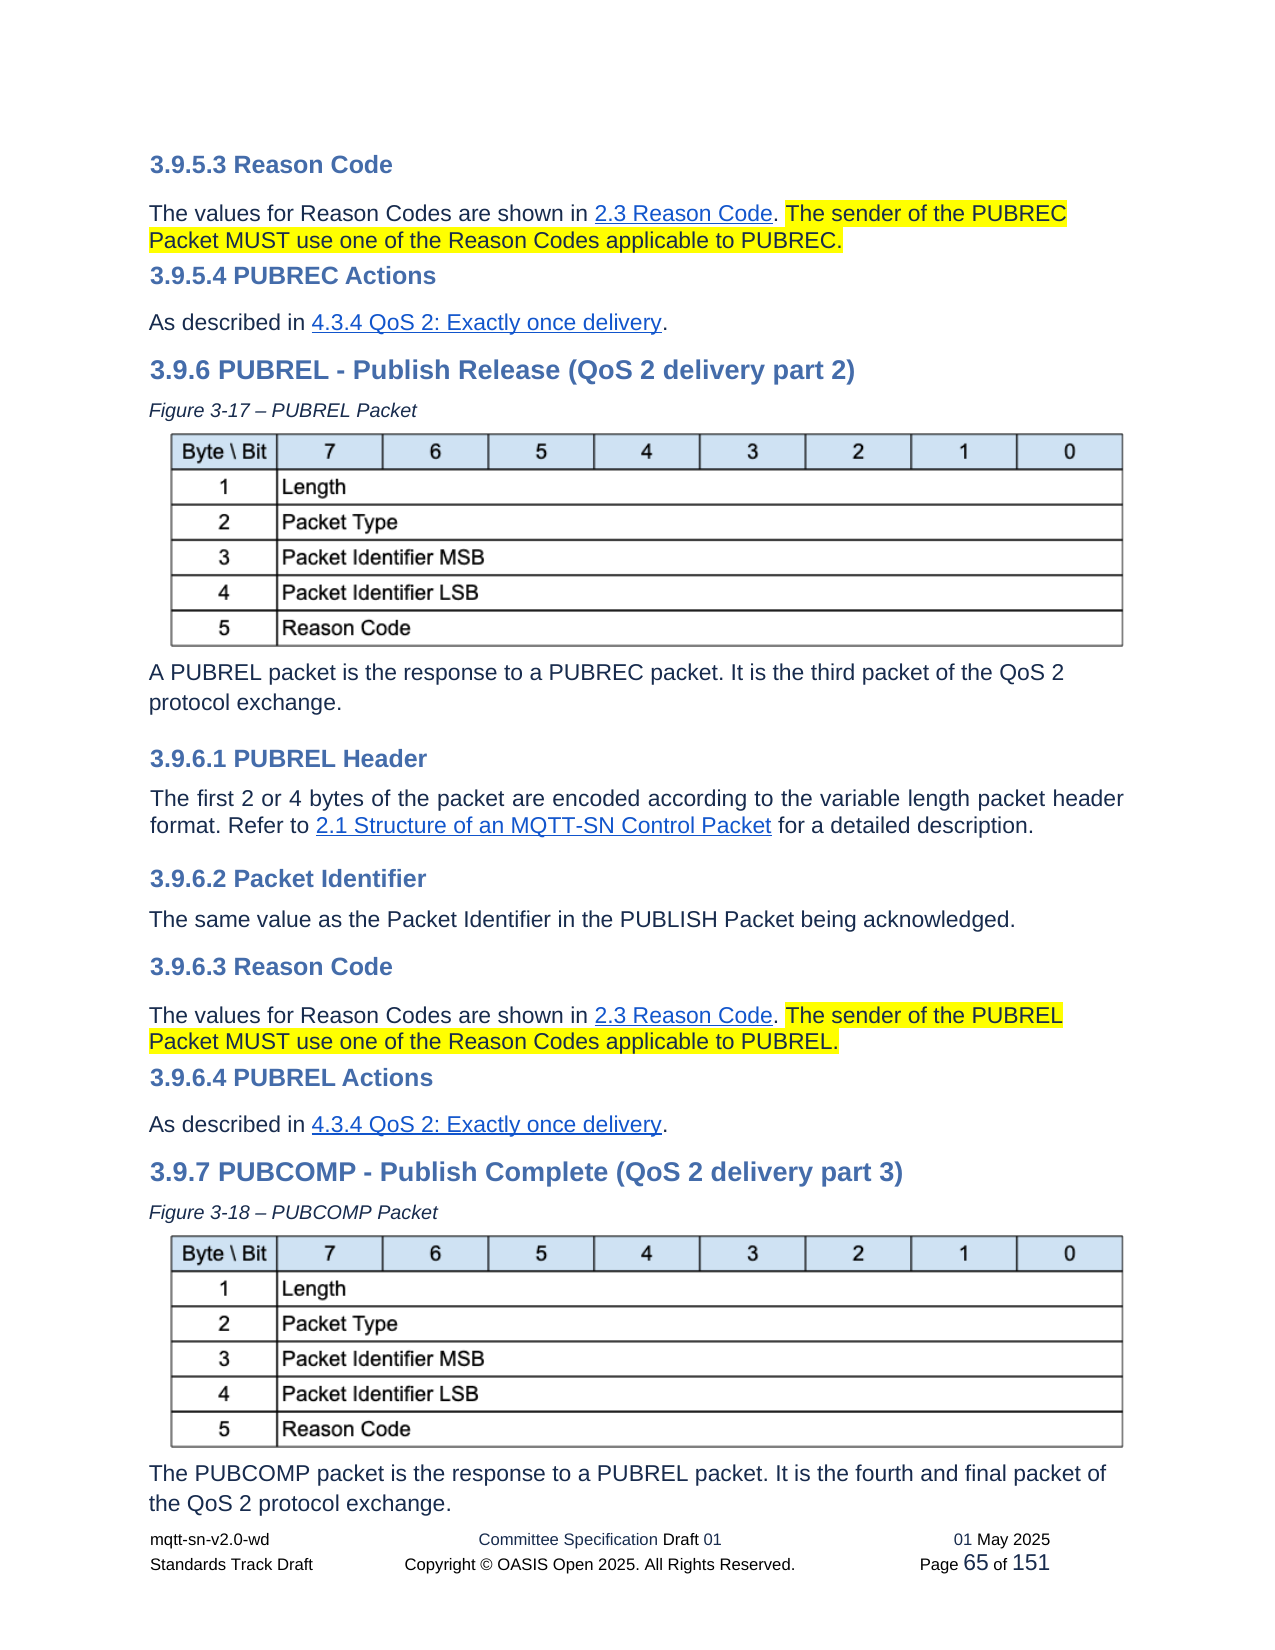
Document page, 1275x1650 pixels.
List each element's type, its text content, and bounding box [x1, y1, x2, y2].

text As described in 4.3.4 QoS 2: Exactly once delivery. [148, 309, 1124, 335]
text Figure 3-17 – PUBREL Packet [148, 399, 1124, 422]
subtitle 3.9.6.4 PUBREL Actions [150, 1063, 1124, 1092]
subtitle 3.9.5.4 PUBREC Actions [150, 261, 1124, 290]
text The values for Reason Codes are shown in 2.3 Reason Code. The sender of the PUBREL Packet MUST use one of the Reason Codes applicable to PUBREL. [148, 1002, 1124, 1054]
subtitle 3.9.6.3 Reason Code [150, 952, 1124, 980]
picture [148, 1235, 1124, 1448]
picture [148, 433, 1124, 647]
text The values for Reason Codes are shown in 2.3 Reason Code. The sender of the PUBREC Packet MUST use one of the Reason Codes applicable to PUBREC. [148, 200, 1124, 253]
subtitle 3.9.6 PUBREL - Publish Release (QoS 2 delivery part 2) [150, 354, 1124, 386]
subtitle 3.9.7 PUBCOMP - Publish Complete (QoS 2 delivery part 3) [150, 1156, 1124, 1187]
text Figure 3-18 – PUBCOMP Packet [148, 1201, 1124, 1224]
subtitle 3.9.6.2 Packet Identifier [150, 864, 1124, 893]
subtitle 3.9.6.1 PUBREL Header [150, 744, 1124, 773]
text The first 2 or 4 bytes of the packet are encoded according to the variable length packet header format. Refer to 2.1 Structure of an MQTT-SN Control Packet for a detailed description. [150, 785, 1124, 838]
text The same value as the Packet Identifier in the PUBLISH Packet being acknowledged. [148, 906, 1124, 932]
text A PUBREL packet is the response to a PUBREC packet. It is the third packet of the QoS 2 protocol exchange. [148, 658, 1124, 715]
text The PUBCOMP packet is the response to a PUBREL packet. It is the fourth and final packet of the QoS 2 protocol exchange. [148, 1460, 1124, 1517]
subtitle 3.9.5.3 Reason Code [150, 150, 1124, 179]
text As described in 4.3.4 QoS 2: Exactly once delivery. [148, 1111, 1124, 1137]
